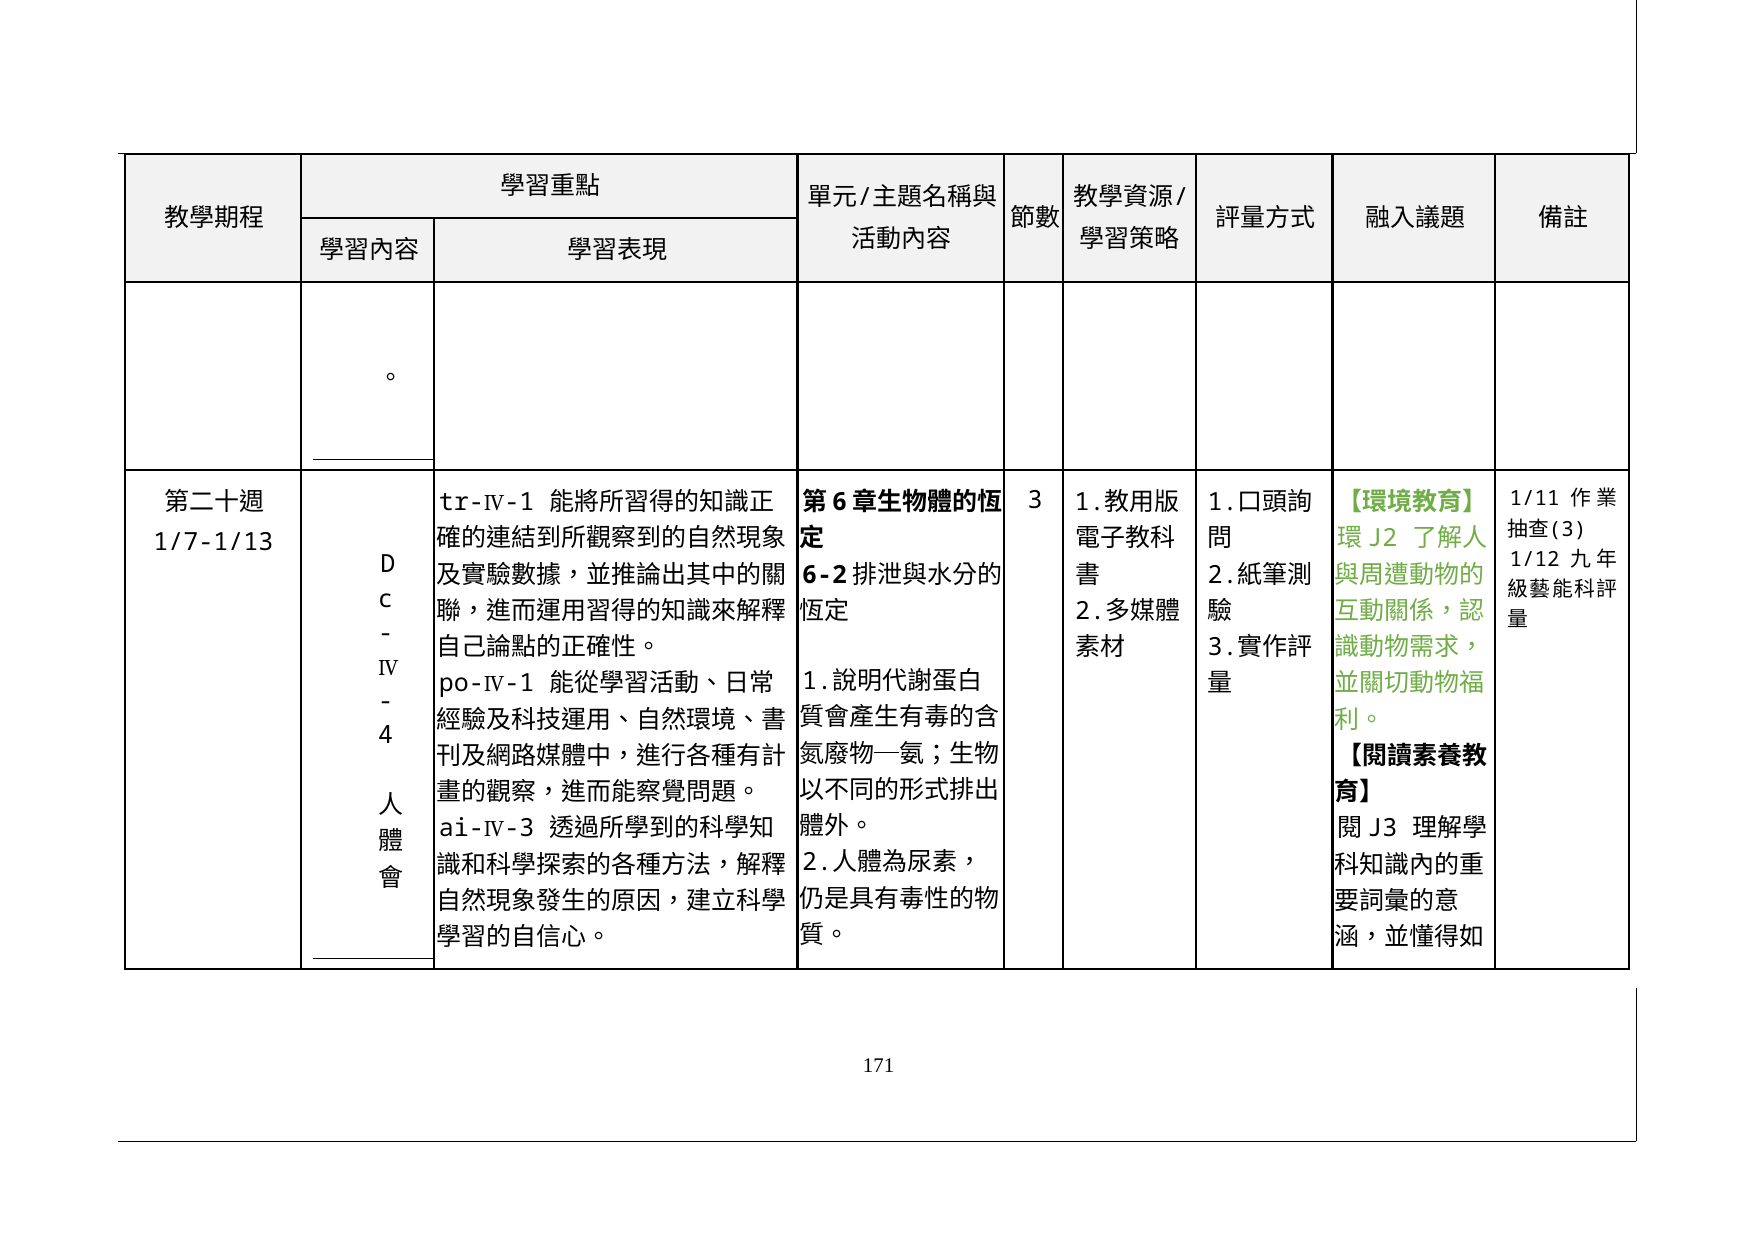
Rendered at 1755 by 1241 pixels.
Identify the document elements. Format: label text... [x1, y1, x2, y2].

table_header 學習重點 [302, 155, 796, 217]
table_cell tr-Ⅳ-1 能將所習得的知識正確的連結到所觀察到的自然現象及實驗數據，並推論出其中的關聯，進而運用習得的知識來解釋自己論點的正確性。 po-Ⅳ-1 能從學習活動、日常經驗及科技運用、自然環境、書刊及網路媒體中，進行各種有計畫的觀察，進而能察覺問題。 ai-Ⅳ-3 透過所學到的科學知識和科學探索的各種方法，解釋自然現象發生的原因，建立科學學習的自信心。 [435, 471, 796, 968]
table_cell [1064, 283, 1195, 469]
table_cell 3 [1005, 471, 1062, 968]
table_header 教學資源/學習策略 [1064, 155, 1195, 281]
table_cell 1/11作業抽查(3) 1/12九年級藝能科評量 [1496, 471, 1628, 968]
table_header 單元/主題名稱與活動內容 [799, 155, 1003, 281]
table_cell 學習表現 [435, 219, 796, 281]
table_cell 1.口頭詢問 2.紙筆測驗 3.實作評量 [1197, 471, 1331, 968]
table_cell [435, 283, 796, 469]
table_cell [126, 283, 300, 469]
table_cell [1334, 283, 1494, 469]
table_cell 第6章生物體的恆定 6-2排泄與水分的恆定 1.說明代謝蛋白質會產生有毒的含氮廢物─氨；生物以不同的形式排出體外。 2.人體為尿素，仍是具有毒性的物質。 [799, 471, 1003, 968]
table_cell [799, 283, 1003, 469]
table_cell [1496, 283, 1628, 469]
table_header 備註 [1496, 155, 1628, 281]
table_cell [1197, 283, 1331, 469]
table_header 教學期程 [126, 155, 300, 281]
table_cell 【環境教育】 環J2 了解人與周遭動物的互動關係，認識動物需求，並關切動物福利。 【閱讀素養教育】 閱J3 理解學科知識內的重要詞彙的意涵，並懂得如 [1334, 471, 1494, 968]
table_cell Dc-Ⅳ-4 人體會 [302, 471, 433, 968]
table_header 融入議題 [1334, 155, 1494, 281]
table_cell [1005, 283, 1062, 469]
table_cell 1.教用版電子教科書 2.多媒體素材 [1064, 471, 1195, 968]
table_cell 第二十週1/7-1/13 [126, 471, 300, 968]
table_cell 。 [302, 283, 433, 469]
table_header 評量方式 [1197, 155, 1331, 281]
table_cell 學習內容 [302, 219, 433, 281]
table_header 節數 [1005, 155, 1062, 281]
